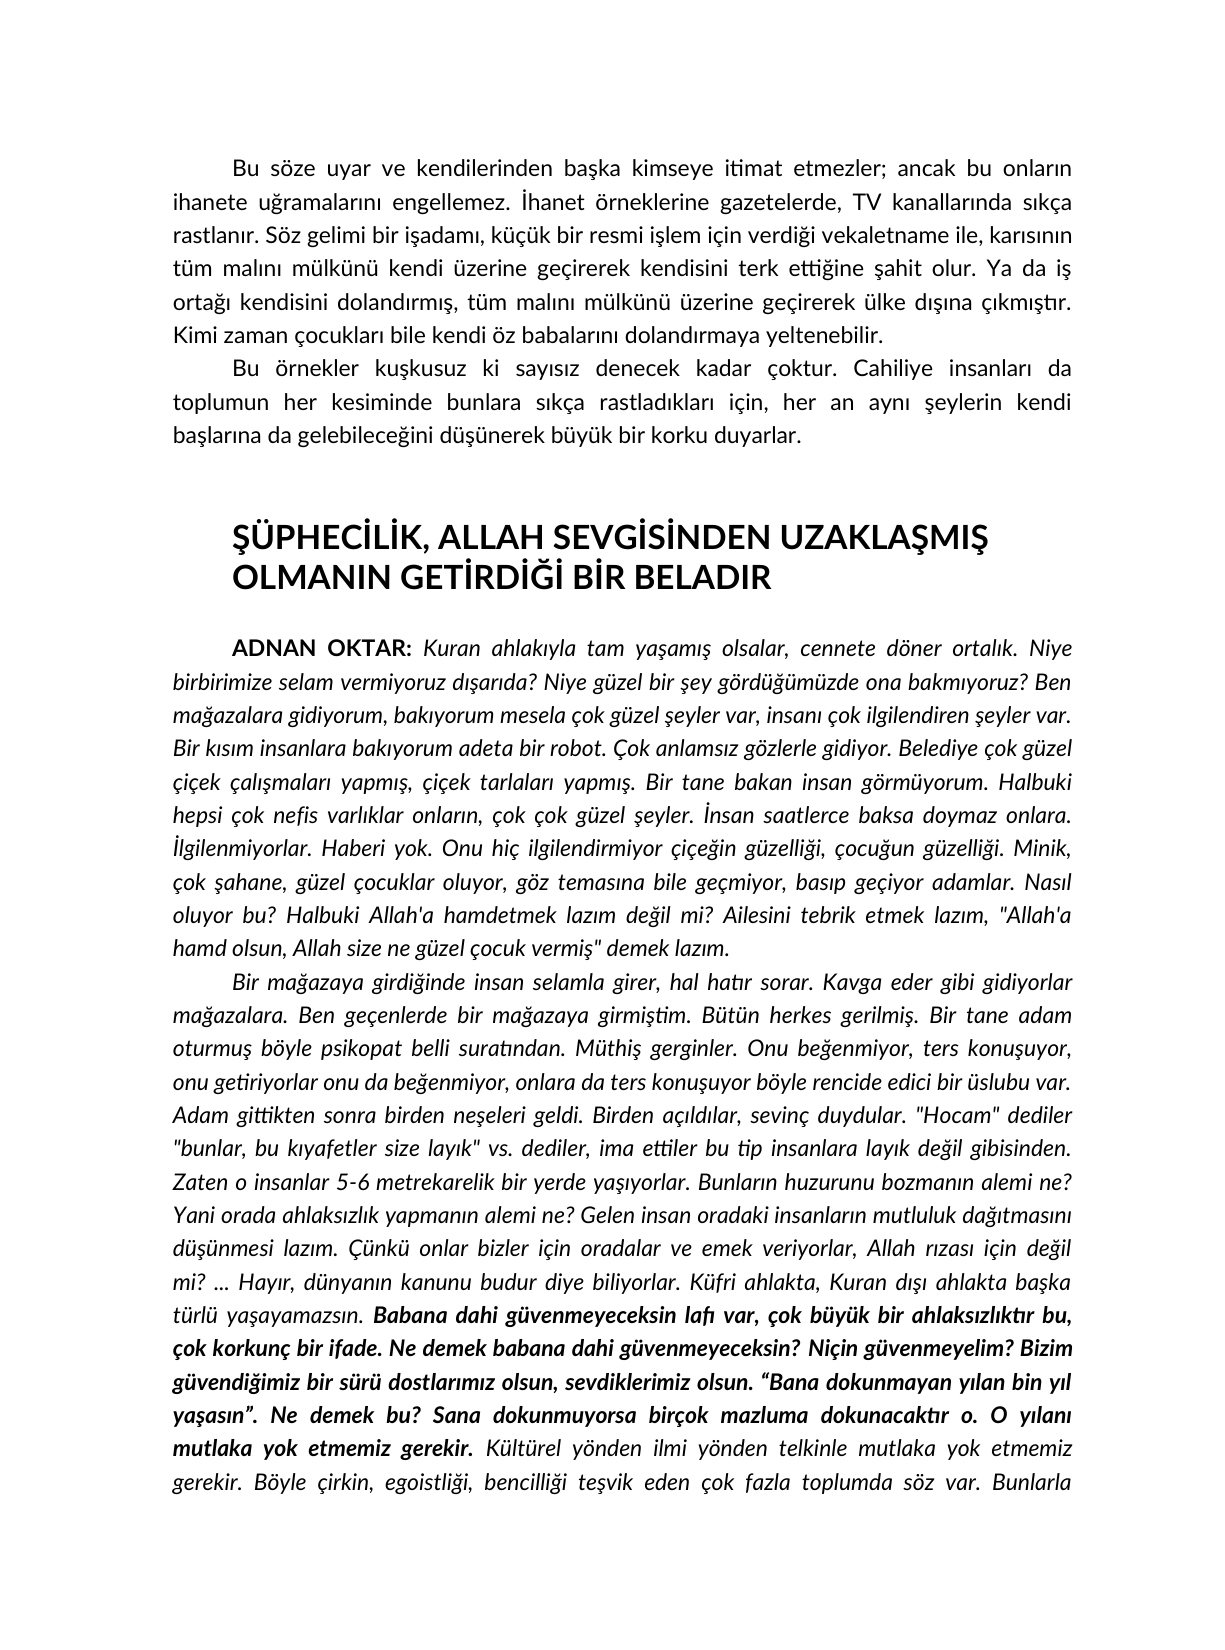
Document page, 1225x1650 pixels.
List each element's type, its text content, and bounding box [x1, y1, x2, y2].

text Bu örnekler kuşkusuz ki sayısız denecek kadar çoktur. Cahiliye insanları da toplumun her kesiminde bunlara sıkça rastladıkları için, her an aynı şeylerin kendi başlarına da gelebileceğini düşünerek büyük bir korku duyarlar. [173, 350, 1073, 450]
text Bu söze uyar ve kendilerinden başka kimseye itimat etmezler; ancak bu onların ihanete uğramalarını engellemez. İhanet örneklerine gazetelerde, TV kanallarında sıkça rastlanır. Söz gelimi bir işadamı, küçük bir resmi işlem için verdiği vekaletname ile, karısının tüm malını mülkünü kendi üzerine geçirerek kendisini terk ettiğine şahit olur. Ya da iş ortağı kendisini dolandırmış, tüm malını mülkünü üzerine geçirerek ülke dışına çıkmıştır. Kimi zaman çocukları bile kendi öz babalarını dolandırmaya yeltenebilir. [173, 150, 1073, 350]
subtitle OLMANIN GETİRDİĞİ BİR BELADIR [173, 557, 1073, 597]
subtitle ŞÜPHECİLİK, ALLAH SEVGİSİNDEN UZAKLAŞMIŞ [173, 517, 1073, 557]
text ADNAN OKTAR: Kuran ahlakıyla tam yaşamış olsalar, cennete döner ortalık. Niye birbirimize selam vermiyoruz dışarıda? Niye güzel bir şey gördüğümüzde ona bakmıyoruz? Ben mağazalara gidiyorum, bakıyorum mesela çok güzel şeyler var, insanı çok ilgilendiren şeyler var. Bir kısım insanlara bakıyorum adeta bir robot. Çok anlamsız gözlerle gidiyor. Belediye çok güzel çiçek çalışmaları yapmış, çiçek tarlaları yapmış. Bir tane bakan insan görmüyorum. Halbuki hepsi çok nefis varlıklar onların, çok çok güzel şeyler. İnsan saatlerce baksa doymaz onlara. İlgilenmiyorlar. Haberi yok. Onu hiç ilgilendirmiyor çiçeğin güzelliği, çocuğun güzelliği. Minik, çok şahane, güzel çocuklar oluyor, göz temasına bile geçmiyor, basıp geçiyor adamlar. Nasıl oluyor bu? Halbuki Allah'a hamdetmek lazım değil mi? Ailesini tebrik etmek lazım, "Allah'a hamd olsun, Allah size ne güzel çocuk vermiş" demek lazım. [173, 630, 1073, 963]
text Bir mağazaya girdiğinde insan selamla girer, hal hatır sorar. Kavga eder gibi gidiyorlar mağazalara. Ben geçenlerde bir mağazaya girmiştim. Bütün herkes gerilmiş. Bir tane adam oturmuş böyle psikopat belli suratından. Müthiş gerginler. Onu beğenmiyor, ters konuşuyor, onu getiriyorlar onu da beğenmiyor, onlara da ters konuşuyor böyle rencide edici bir üslubu var. Adam gittikten sonra birden neşeleri geldi. Birden açıldılar, sevinç duydular. "Hocam" dediler "bunlar, bu kıyafetler size layık" vs. dediler, ima ettiler bu tip insanlara layık değil gibisinden. Zaten o insanlar 5-6 metrekarelik bir yerde yaşıyorlar. Bunların huzurunu bozmanın alemi ne? Yani orada ahlaksızlık yapmanın alemi ne? Gelen insan oradaki insanların mutluluk dağıtmasını düşünmesi lazım. Çünkü onlar bizler için oradalar ve emek veriyorlar, Allah rızası için değil mi? ... Hayır, dünyanın kanunu budur diye biliyorlar. Küfri ahlakta, Kuran dışı ahlakta başka türlü yaşayamazsın. Babana dahi güvenmeyeceksin lafı var, çok büyük bir ahlaksızlıktır bu, çok korkunç bir ifade. Ne demek babana dahi güvenmeyeceksin? Niçin güvenmeyelim? Bizim güvendiğimiz bir sürü dostlarımız olsun, sevdiklerimiz olsun. “Bana dokunmayan yılan bin yıl yaşasın”. Ne demek bu? Sana dokunmuyorsa birçok mazluma dokunacaktır o. O yılanı mutlaka yok etmemiz gerekir. Kültürel yönden ilmi yönden telkinle mutlaka yok etmemiz gerekir. Böyle çirkin, egoistliği, bencilliği teşvik eden çok fazla toplumda söz var. Bunlarla [173, 963, 1073, 1497]
